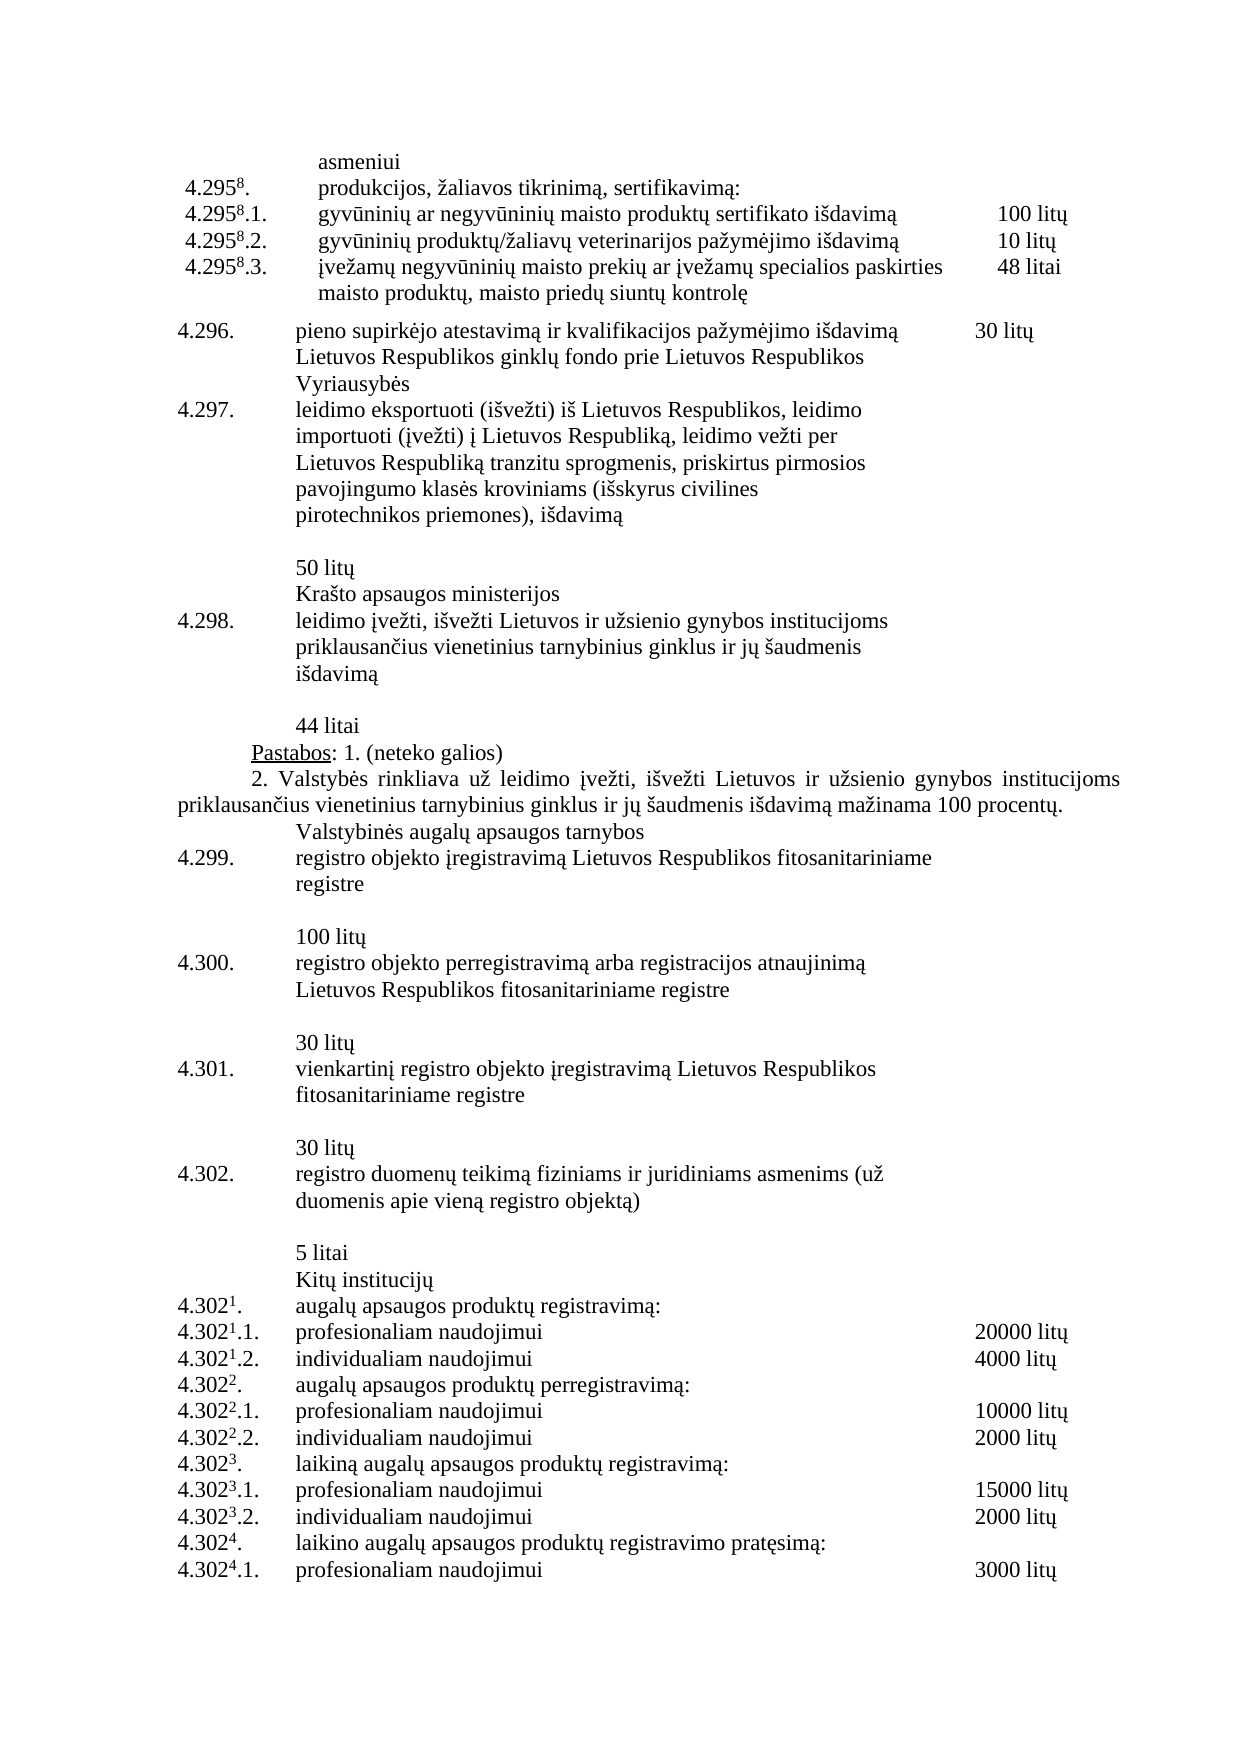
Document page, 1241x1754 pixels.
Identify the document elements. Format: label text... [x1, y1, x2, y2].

text 4.296. pieno supirkėjo atestavimą ir kvalifikacijos pažymėjimo išdavimą 30 litų [177, 306, 1122, 343]
text 4.3023.2. individualiam naudojimui 2000 litų [177, 1503, 1063, 1529]
table_cell gyvūninių produktų/žaliavų veterinarijos pažymėjimo išdavimą [307, 227, 986, 253]
text 4.297. leidimo eksportuoti (išvežti) iš Lietuvos Respublikos, leidimo [177, 396, 1122, 422]
text pavojingumo klasės kroviniams (išskyrus civilines [177, 475, 1122, 501]
table_cell gyvūninių ar negyvūninių maisto produktų sertifikato išdavimą [307, 200, 986, 227]
text Lietuvos Respubliką tranzitu sprogmenis, priskirtus pirmosios [177, 449, 1122, 475]
table_cell 4.2958.3. [174, 253, 307, 306]
text 2. Valstybės rinkliava už leidimo įvežti, išvežti Lietuvos ir užsienio gynybos institucijoms priklausančius vienetinius tarnybinius ginklus ir jų šaudmenis išdavimą mažinama 100 procentų. [177, 765, 1122, 818]
text 4.3022.2. individualiam naudojimui 2000 litų [177, 1424, 1093, 1450]
text pirotechnikos priemones), išdavimą 50 litų [295, 501, 945, 581]
text 4.3021. augalų apsaugos produktų registravimą: [177, 1292, 1122, 1318]
text Pastabos: 1. (neteko galios) [177, 739, 1122, 765]
text 4.301. vienkartinį registro objekto įregistravimą Lietuvos Respublikos fitosanitariniame registre 30 litų [177, 1055, 945, 1160]
text Kitų institucijų [177, 1266, 945, 1292]
text 4.3022. augalų apsaugos produktų perregistravimą: [177, 1371, 974, 1397]
table_cell 10 litų [986, 227, 1148, 253]
text 4.299. registro objekto įregistravimą Lietuvos Respublikos fitosanitariniame registre 100 litų [177, 844, 945, 949]
text 4.302. registro duomenų teikimą fiziniams ir juridiniams asmenims (už duomenis apie vieną registro objektą) 5 litai [177, 1160, 945, 1266]
text 4.3021.2. individualiam naudojimui 4000 litų [177, 1345, 1122, 1371]
table_cell asmeniui [307, 148, 986, 174]
text 4.3021.1. profesionaliam naudojimui 20000 litų [177, 1318, 1137, 1345]
table_cell 4.2958. [174, 174, 307, 200]
table_cell [986, 174, 1148, 200]
text 4.3024.1. profesionaliam naudojimui 3000 litų [177, 1556, 1078, 1582]
text importuoti (įvežti) į Lietuvos Respubliką, leidimo vežti per [177, 422, 1122, 449]
table_cell [174, 148, 307, 174]
table_cell 100 litų [986, 200, 1148, 227]
table_cell 48 litai [986, 253, 1148, 306]
text 4.300. registro objekto perregistravimą arba registracijos atnaujinimą Lietuvos Respublikos fitosanitariniame registre 30 litų [177, 949, 945, 1055]
text 4.3023. laikiną augalų apsaugos produktų registravimą: [177, 1450, 974, 1477]
table_cell įvežamų negyvūninių maisto prekių ar įvežamų specialios paskirties maisto produktų, maisto priedų siuntų kontrolę [307, 253, 986, 306]
table_cell 4.2958.1. [174, 200, 307, 227]
text 4.3024. laikino augalų apsaugos produktų registravimo pratęsimą: [177, 1529, 974, 1556]
text 4.3022.1. profesionaliam naudojimui 10000 litų [177, 1397, 1122, 1424]
text 4.3023.1. profesionaliam naudojimui 15000 litų [177, 1477, 1093, 1503]
text Lietuvos Respublikos ginklų fondo prie Lietuvos Respublikos Vyriausybės [177, 343, 945, 396]
table_cell produkcijos, žaliavos tikrinimą, sertifikavimą: [307, 174, 986, 200]
table_cell 4.2958.2. [174, 227, 307, 253]
text Krašto apsaugos ministerijos [177, 581, 945, 607]
table_cell [986, 148, 1148, 174]
text 4.298. leidimo įvežti, išvežti Lietuvos ir užsienio gynybos institucijoms priklausančius vienetinius tarnybinius ginklus ir jų šaudmenis išdavimą 44 litai [177, 607, 945, 739]
text Valstybinės augalų apsaugos tarnybos [177, 818, 945, 844]
